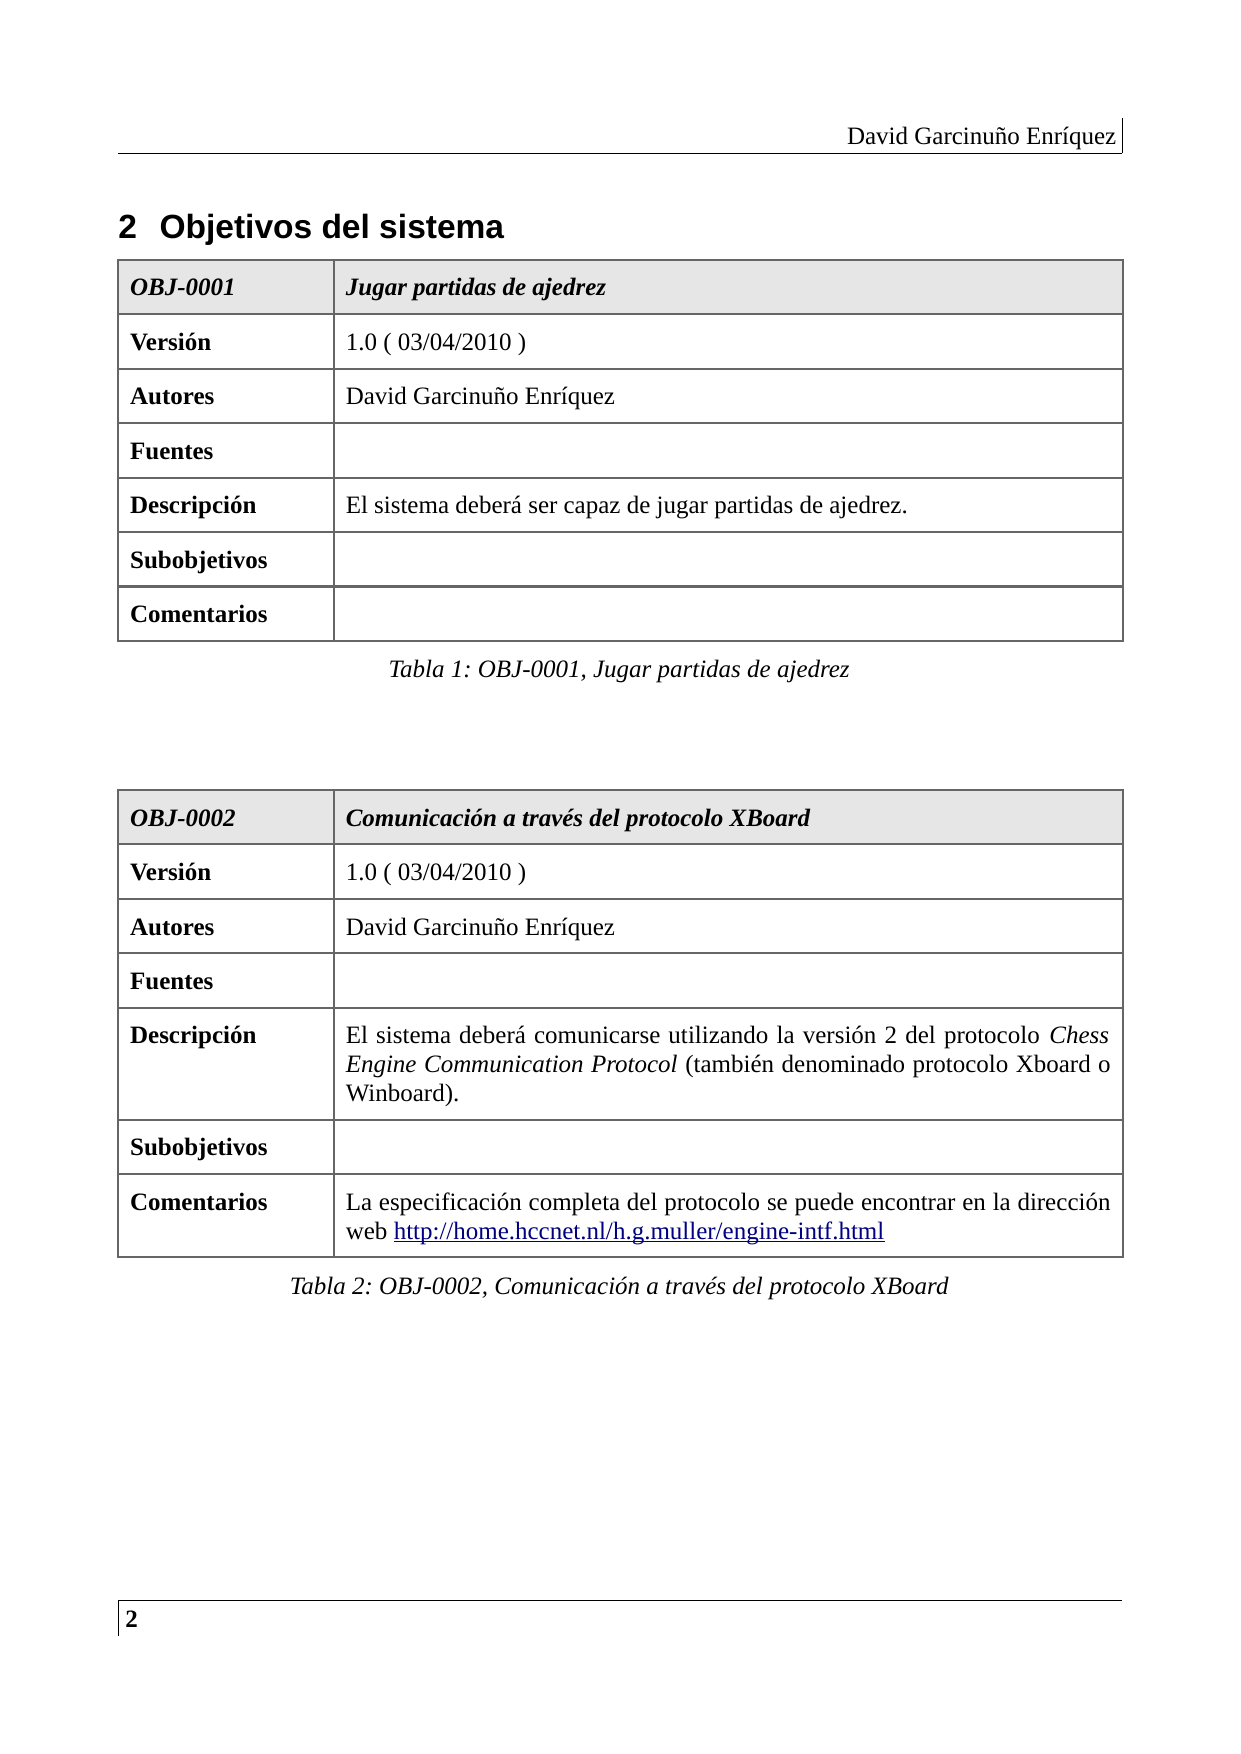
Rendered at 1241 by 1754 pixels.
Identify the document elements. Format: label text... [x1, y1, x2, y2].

subtitle Objetivos del sistema [118, 207, 1122, 246]
table_header Comunicación a través del protocolo XBoard [335, 791, 1122, 843]
table_cell 1.0 ( 03/04/2010 ) [335, 845, 1122, 898]
table_header OBJ-0001 [119, 261, 333, 313]
table_cell Descripción [119, 1009, 333, 1118]
table_cell Versión [119, 845, 333, 898]
table_cell David Garcinuño Enríquez [335, 900, 1122, 952]
table_cell Subobjetivos [119, 1121, 333, 1173]
table_cell [335, 954, 1122, 1007]
table_header OBJ-0002 [119, 791, 333, 843]
table_cell Autores [119, 900, 333, 952]
table_cell Comentarios [119, 588, 333, 640]
table_cell La especificación completa del protocolo se puede encontrar en la dirección web http://home.hccnet.nl/h.g.muller/engine-intf.html [335, 1175, 1122, 1256]
table_cell David Garcinuño Enríquez [335, 370, 1122, 422]
table_cell [335, 588, 1122, 640]
table_cell Fuentes [119, 954, 333, 1007]
table_cell [335, 533, 1122, 585]
table_cell 1.0 ( 03/04/2010 ) [335, 315, 1122, 367]
table_cell El sistema deberá ser capaz de jugar partidas de ajedrez. [335, 479, 1122, 531]
table_cell Comentarios [119, 1175, 333, 1256]
text Tabla 2: OBJ-0002, Comunicación a través del protocolo XBoard [118, 1271, 1122, 1300]
table_cell [335, 1121, 1122, 1173]
table_cell El sistema deberá comunicarse utilizando la versión 2 del protocolo Chess Engine Communication Protocol (también denominado protocolo Xboard o Winboard). [335, 1009, 1122, 1118]
table_cell Subobjetivos [119, 533, 333, 585]
table_cell [335, 424, 1122, 476]
table_cell Autores [119, 370, 333, 422]
text Tabla 1: OBJ-0001, Jugar partidas de ajedrez [118, 654, 1122, 683]
table_header Jugar partidas de ajedrez [335, 261, 1122, 313]
table_cell Fuentes [119, 424, 333, 476]
table_cell Descripción [119, 479, 333, 531]
table_cell Versión [119, 315, 333, 367]
